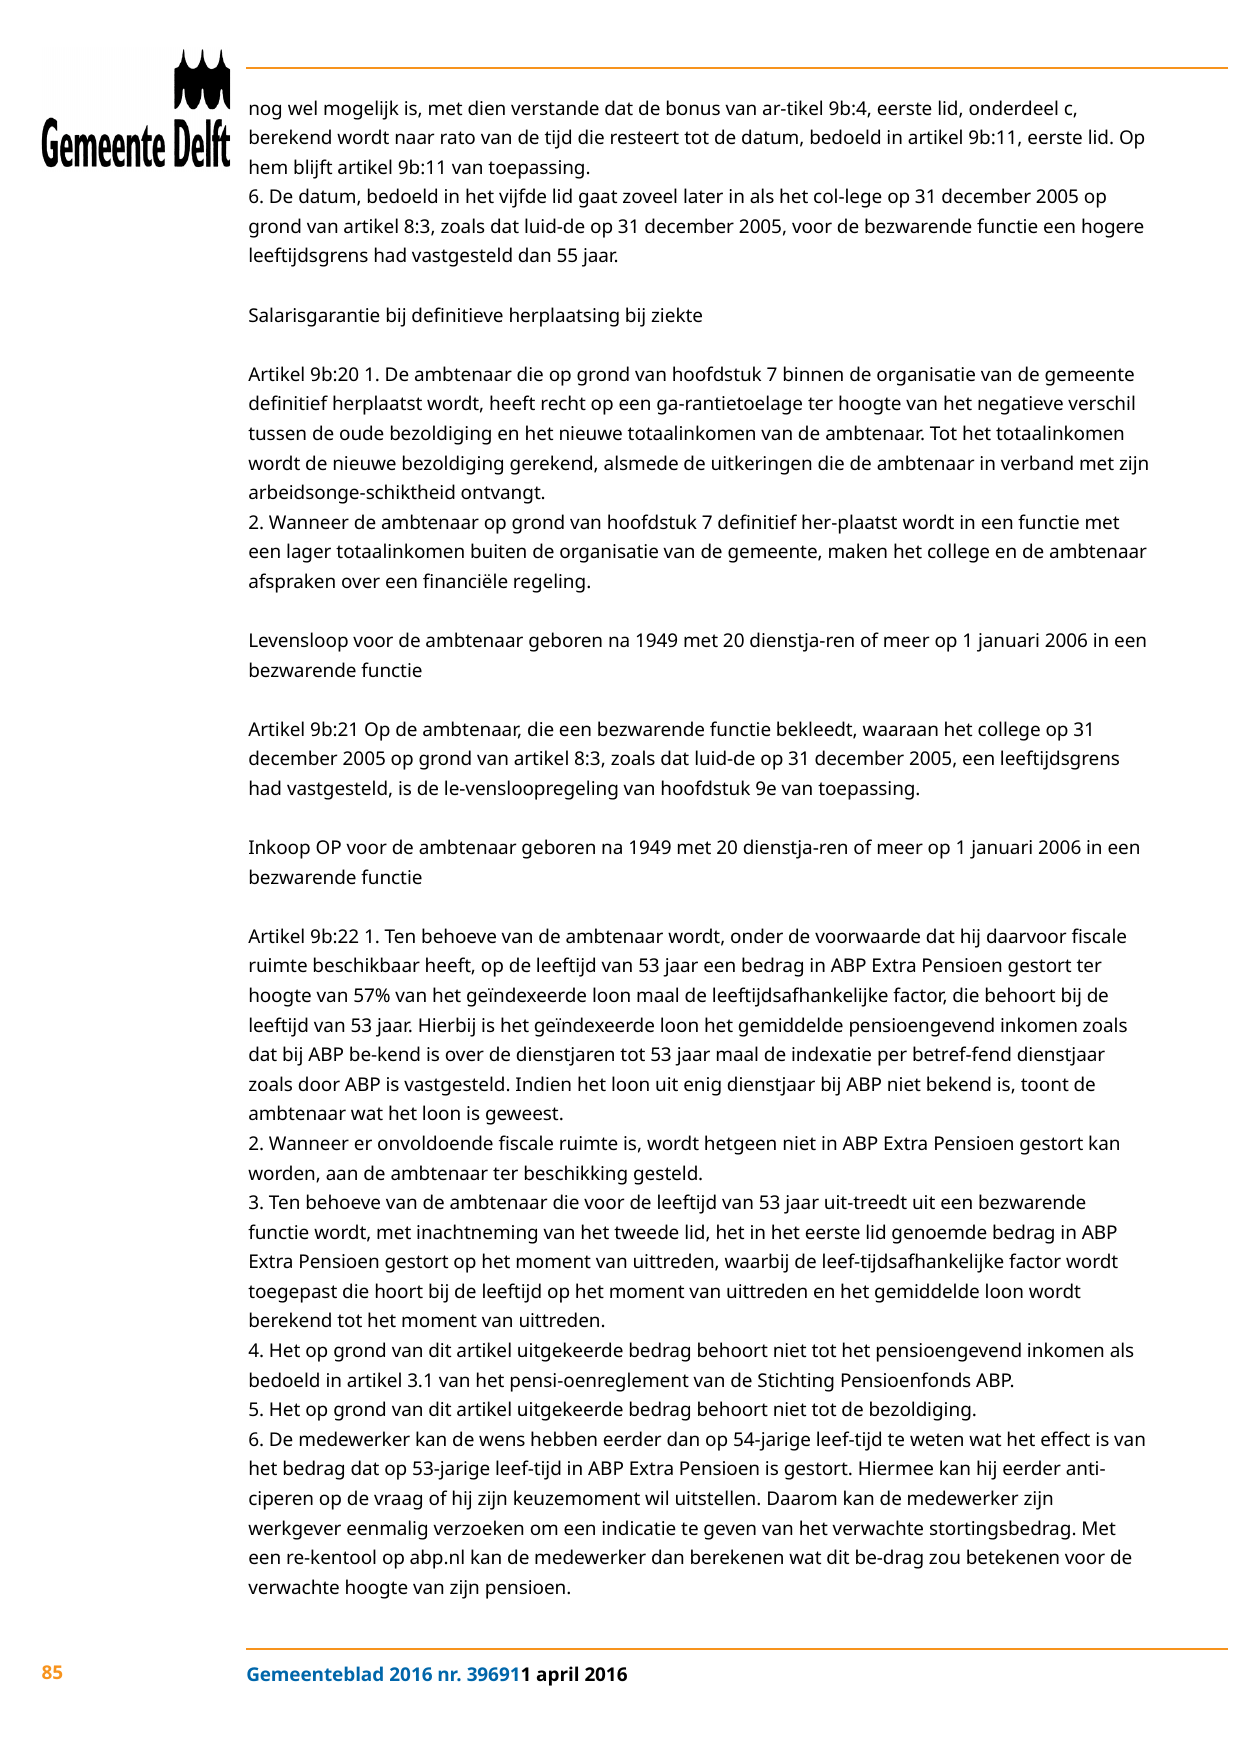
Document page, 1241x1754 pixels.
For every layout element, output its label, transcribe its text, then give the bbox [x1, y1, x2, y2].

picture [41, 47, 231, 172]
text 3. Ten behoeve van de ambtenaar die voor de leeftijd van 53 jaar uit-treedt uit een bezwarende functie wordt, met inachtneming van het tweede lid, het in het eerste lid genoemde bedrag in ABP Extra Pensioen gestort op het moment van uittreden, waarbij de leef-tijdsafhankelijke factor wordt toegepast die hoort bij de leeftijd op het moment van uittreden en het gemiddelde loon wordt berekend tot het moment van uittreden. [248, 1189, 1152, 1333]
text 2. Wanneer er onvoldoende fiscale ruimte is, wordt hetgeen niet in ABP Extra Pensioen gestort kan worden, aan de ambtenaar ter beschikking gesteld. [248, 1130, 1152, 1186]
text nog wel mogelijk is, met dien verstande dat de bonus van ar-tikel 9b:4, eerste lid, onderdeel c, berekend wordt naar rato van de tijd die resteert tot de datum, bedoeld in artikel 9b:11, eerste lid. Op hem blijft artikel 9b:11 van toepassing. [248, 95, 1152, 180]
text Artikel 9b:21 Op de ambtenaar, die een bezwarende functie bekleedt, waaraan het college op 31 december 2005 op grond van artikel 8:3, zoals dat luid-de op 31 december 2005, een leeftijdsgrens had vastgesteld, is de le-vensloopregeling van hoofdstuk 9e van toepassing. [248, 716, 1152, 801]
text Levensloop voor de ambtenaar geboren na 1949 met 20 dienstja-ren of meer op 1 januari 2006 in een bezwarende functie [248, 627, 1152, 683]
text Artikel 9b:20 1. De ambtenaar die op grond van hoofdstuk 7 binnen de organisatie van de gemeente definitief herplaatst wordt, heeft recht op een ga-rantietoelage ter hoogte van het negatieve verschil tussen de oude bezoldiging en het nieuwe totaalinkomen van de ambtenaar. Tot het totaalinkomen wordt de nieuwe bezoldiging gerekend, alsmede de uitkeringen die de ambtenaar in verband met zijn arbeidsonge-schiktheid ontvangt. [248, 361, 1152, 505]
text 6. De datum, bedoeld in het vijfde lid gaat zoveel later in als het col-lege op 31 december 2005 op grond van artikel 8:3, zoals dat luid-de op 31 december 2005, voor de bezwarende functie een hogere leeftijdsgrens had vastgesteld dan 55 jaar. [248, 183, 1152, 268]
text Artikel 9b:22 1. Ten behoeve van de ambtenaar wordt, onder de voorwaarde dat hij daarvoor fiscale ruimte beschikbaar heeft, op de leeftijd van 53 jaar een bedrag in ABP Extra Pensioen gestort ter hoogte van 57% van het geïndexeerde loon maal de leeftijdsafhankelijke factor, die behoort bij de leeftijd van 53 jaar. Hierbij is het geïndexeerde loon het gemiddelde pensioengevend inkomen zoals dat bij ABP be-kend is over de dienstjaren tot 53 jaar maal de indexatie per betref-fend dienstjaar zoals door ABP is vastgesteld. Indien het loon uit enig dienstjaar bij ABP niet bekend is, toont de ambtenaar wat het loon is geweest. [248, 923, 1152, 1126]
text 6. De medewerker kan de wens hebben eerder dan op 54-jarige leef-tijd te weten wat het effect is van het bedrag dat op 53-jarige leef-tijd in ABP Extra Pensioen is gestort. Hiermee kan hij eerder anti-ciperen op de vraag of hij zijn keuzemoment wil uitstellen. Daarom kan de medewerker zijn werkgever eenmalig verzoeken om een indicatie te geven van het verwachte stortingsbedrag. Met een re-kentool op abp.nl kan de medewerker dan berekenen wat dit be-drag zou betekenen voor de verwachte hoogte van zijn pensioen. [248, 1426, 1152, 1600]
text Inkoop OP voor de ambtenaar geboren na 1949 met 20 dienstja-ren of meer op 1 januari 2006 in een bezwarende functie [248, 834, 1152, 890]
text 5. Het op grond van dit artikel uitgekeerde bedrag behoort niet tot de bezoldiging. [248, 1396, 1152, 1422]
text 4. Het op grond van dit artikel uitgekeerde bedrag behoort niet tot het pensioengevend inkomen als bedoeld in artikel 3.1 van het pensi-oenreglement van de Stichting Pensioenfonds ABP. [248, 1337, 1152, 1393]
text 2. Wanneer de ambtenaar op grond van hoofdstuk 7 definitief her-plaatst wordt in een functie met een lager totaalinkomen buiten de organisatie van de gemeente, maken het college en de ambtenaar afspraken over een financiële regeling. [248, 509, 1152, 594]
text Salarisgarantie bij definitieve herplaatsing bij ziekte [248, 302, 1152, 328]
